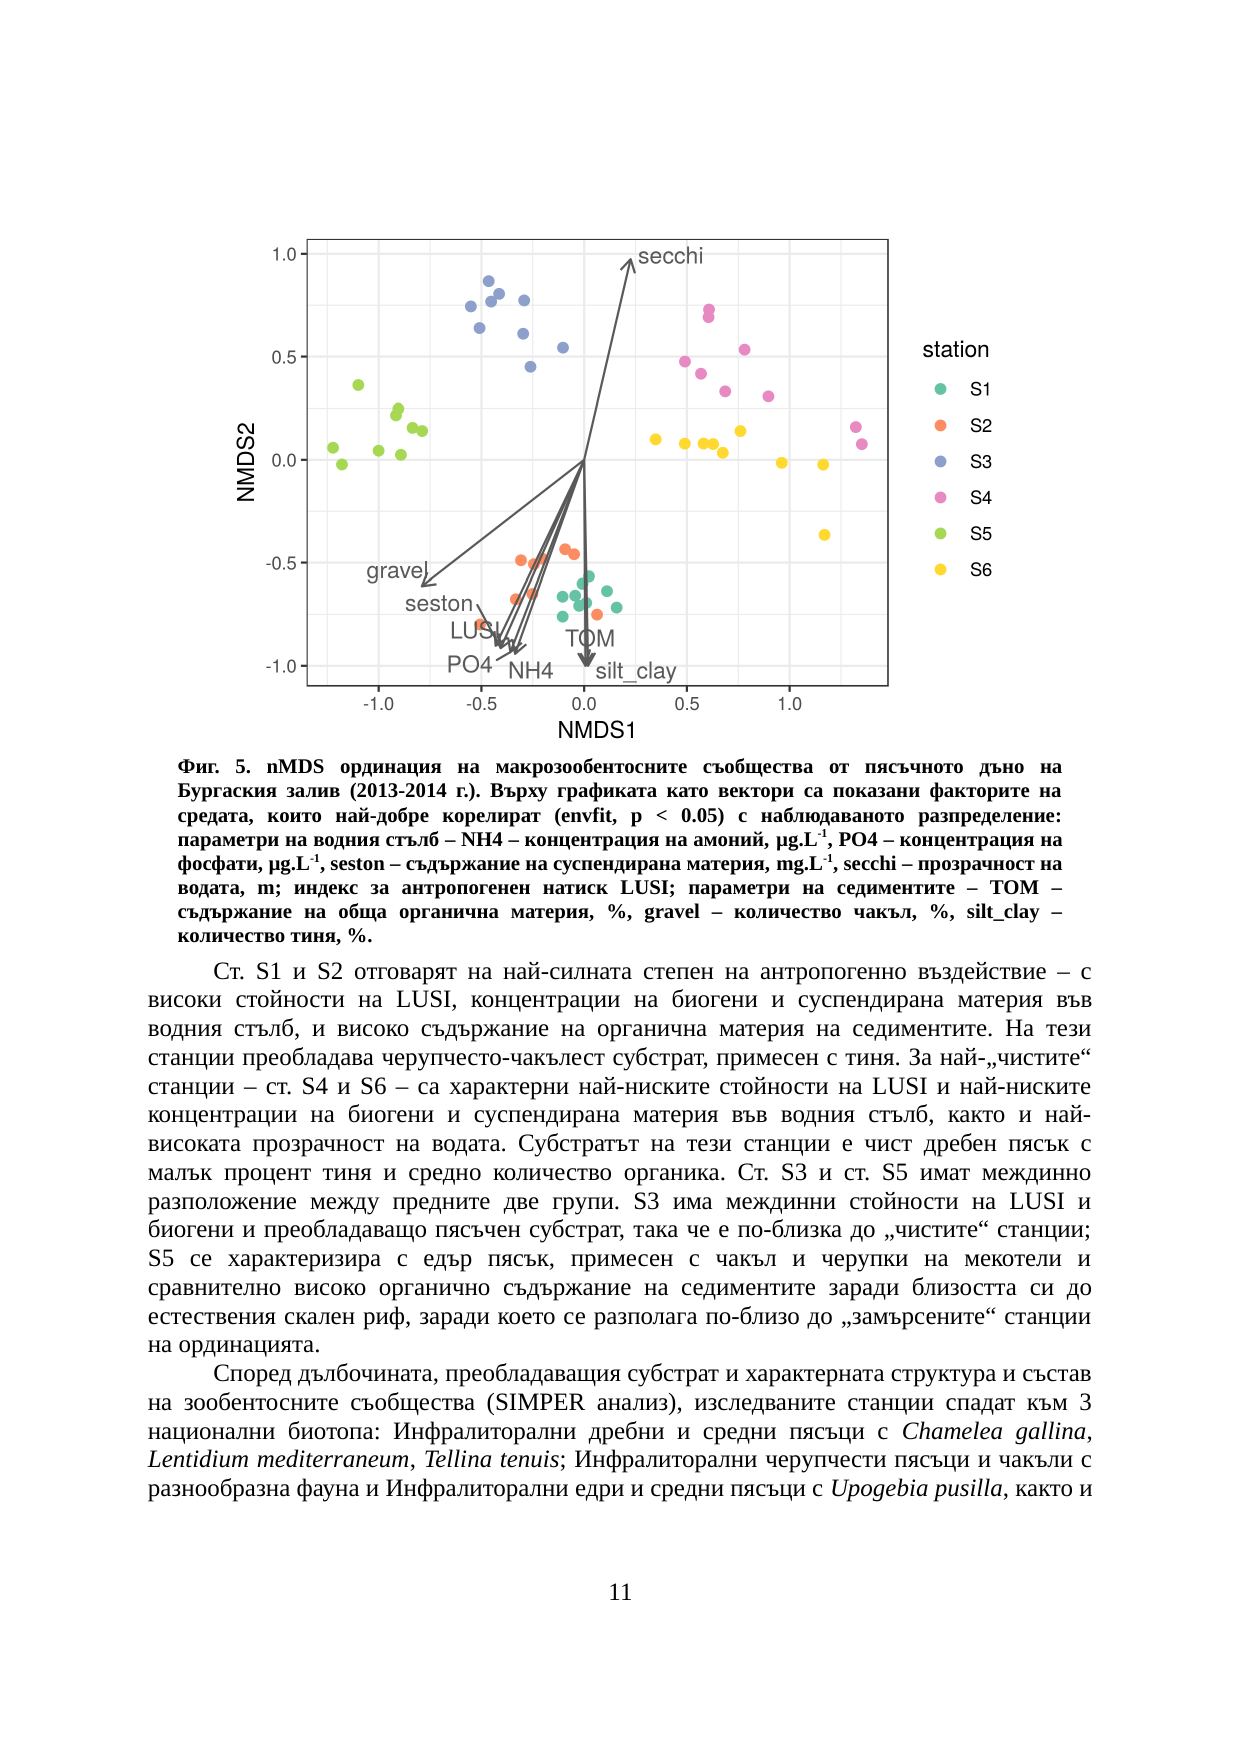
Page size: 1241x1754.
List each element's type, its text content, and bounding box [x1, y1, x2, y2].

text Фиг. 5. nMDS ординация на макрозообентосните съобщества от пясъчното дъно на Бургаския залив (2013-2014 г.). Върху графиката като вектори са показани факторите на средата, които най-добре корелират (envfit, p < 0.05) с наблюдаваното разпределение: параметри на водния стълб – NH4 – концентрация на амоний, µg.L-1, PO4 – концентрация на фосфати, µg.L-1, seston – съдържание на суспендирана материя, mg.L-1, secchi – прозрачност на водата, m; индекс за антропогенен натиск LUSI; параметри на седиментите – TOM – съдържание на обща органична материя, %, gravel – количество чакъл, %, silt_clay – количество тиня, %. [177, 755, 1063, 947]
text Ст. S1 и S2 отговарят на най-силната степен на антропогенно въздействие – с високи стойности на LUSI, концентрации на биогени и суспендирана материя във водния стълб, и високо съдържание на органична материя на седиментите. На тези станции преобладава черупчесто-чакълест субстрат, примесен с тиня. За най-„чистите“ станции – ст. S4 и S6 – са характерни най-ниските стойности на LUSI и най-ниските концентрации на биогени и суспендирана материя във водния стълб, както и най-високата прозрачност на водата. Субстратът на тези станции е чист дребен пясък с малък процент тиня и средно количество органика. Ст. S3 и ст. S5 имат междинно разположение между предните две групи. S3 има междинни стойности на LUSI и биогени и преобладаващо пясъчен субстрат, така че е по-близка до „чистите“ станции; S5 се характеризира с едър пясък, примесен с чакъл и черупки на мекотели и сравнително високо органично съдържание на седиментите заради близостта си до естествения скален риф, заради което се разполага по-близо до „замърсените“ станции на ординацията. [148, 956, 1093, 1358]
text Според дълбочината, преобладаващия субстрат и характерната структура и състав на зообентосните съобщества (SIMPER анализ), изследваните станции спадат към 3 национални биотопа: Инфралиторални дребни и средни пясъци с Chamelea gallina, Lentidium mediterraneum, Tellina tenuis; Инфралиторални черупчести пясъци и чакъли с разнообразна фауна и Инфралиторални едри и средни пясъци с Upogebia pusilla, както и [148, 1358, 1093, 1502]
picture [177, 227, 1063, 755]
